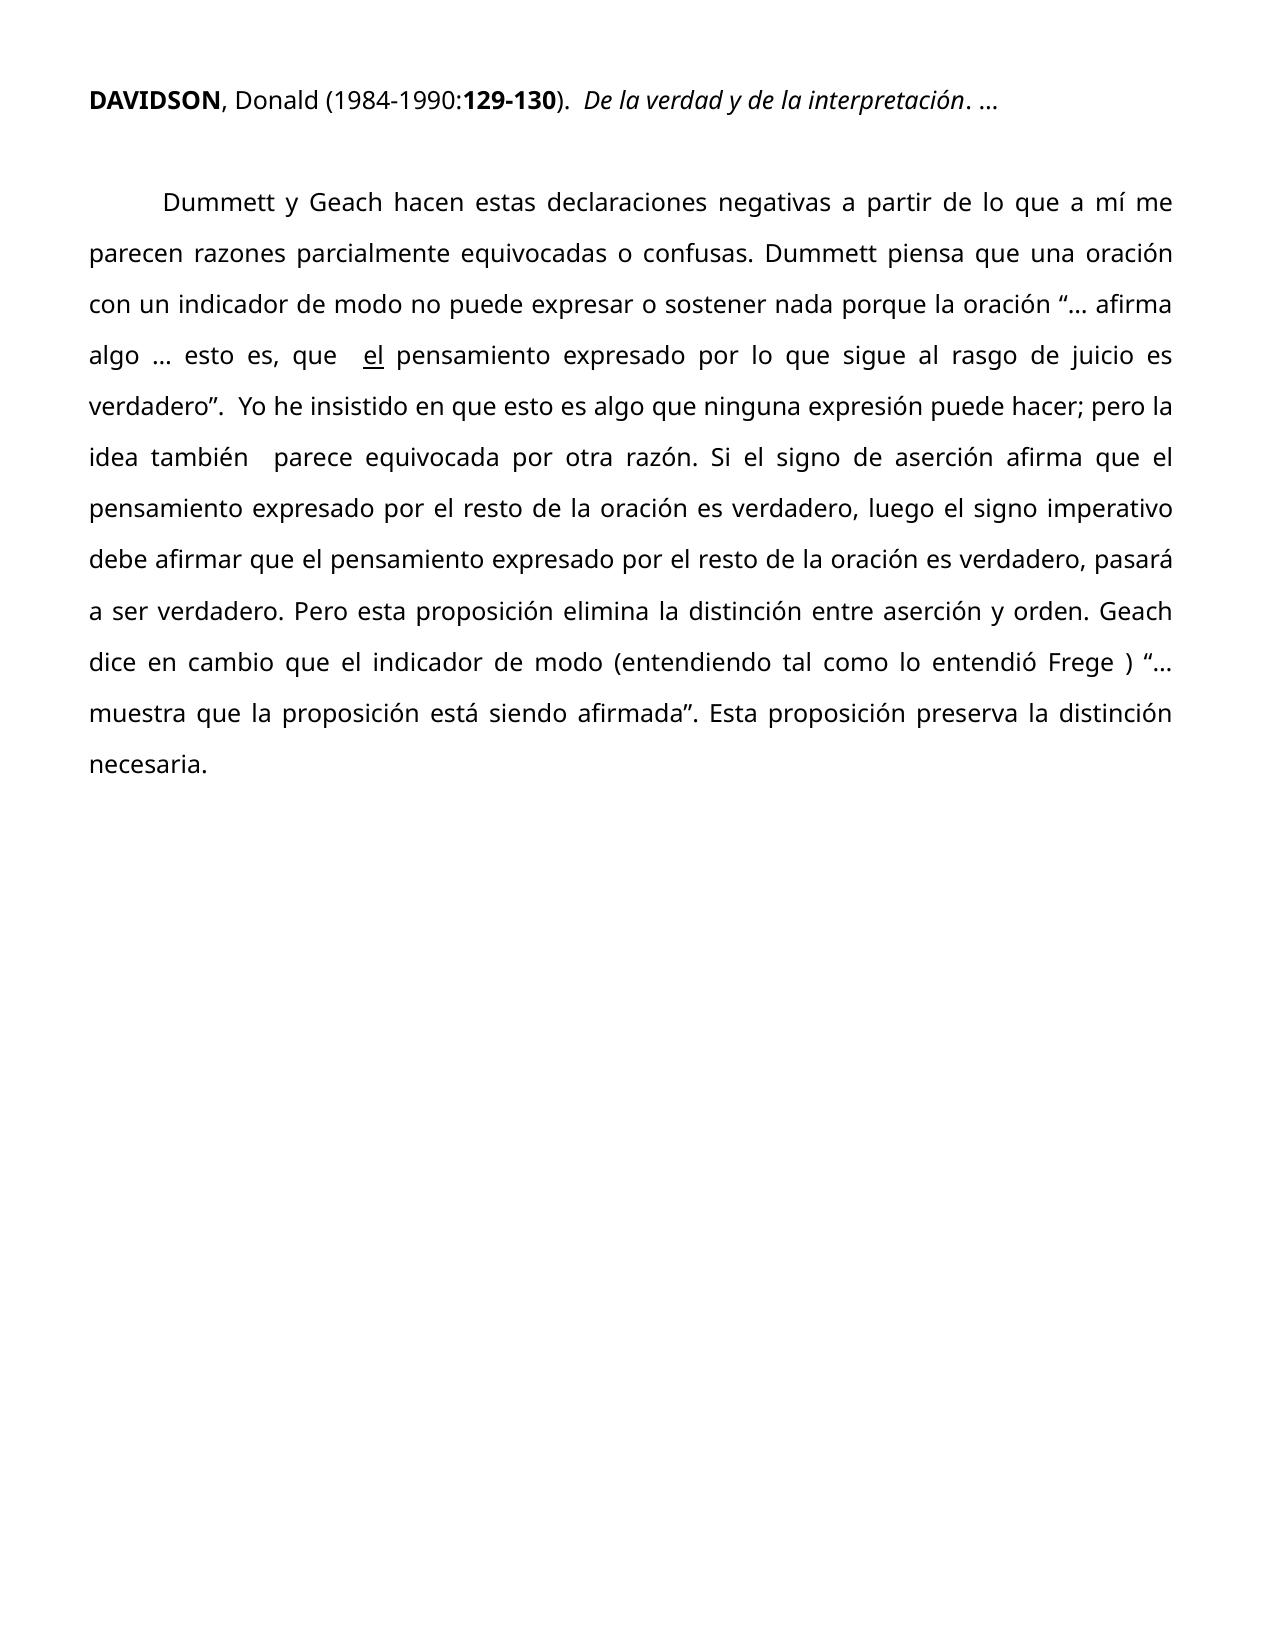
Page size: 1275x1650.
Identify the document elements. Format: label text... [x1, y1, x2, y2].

text Dummett y Geach hacen estas declaraciones negativas a partir de lo que a mí me parecen razones parcialmente equivocadas o confusas. Dummett piensa que una oración con un indicador de modo no puede expresar o sostener nada porque la oración “… afirma algo … esto es, que el pensamiento expresado por lo que sigue al rasgo de juicio es verdadero”. Yo he insistido en que esto es algo que ninguna expresión puede hacer; pero la idea también parece equivocada por otra razón. Si el signo de aserción afirma que el pensamiento expresado por el resto de la oración es verdadero, luego el signo imperativo debe afirmar que el pensamiento expresado por el resto de la oración es verdadero, pasará a ser verdadero. Pero esta proposición elimina la distinción entre aserción y orden. Geach dice en cambio que el indicador de modo (entendiendo tal como lo entendió Frege ) “… muestra que la proposición está siendo afirmada”. Esta proposición preserva la distinción necesaria. [88, 185, 1174, 780]
text DAVIDSON, Donald (1984-1990:129-130). De la verdad y de la interpretación. … [88, 83, 1174, 117]
